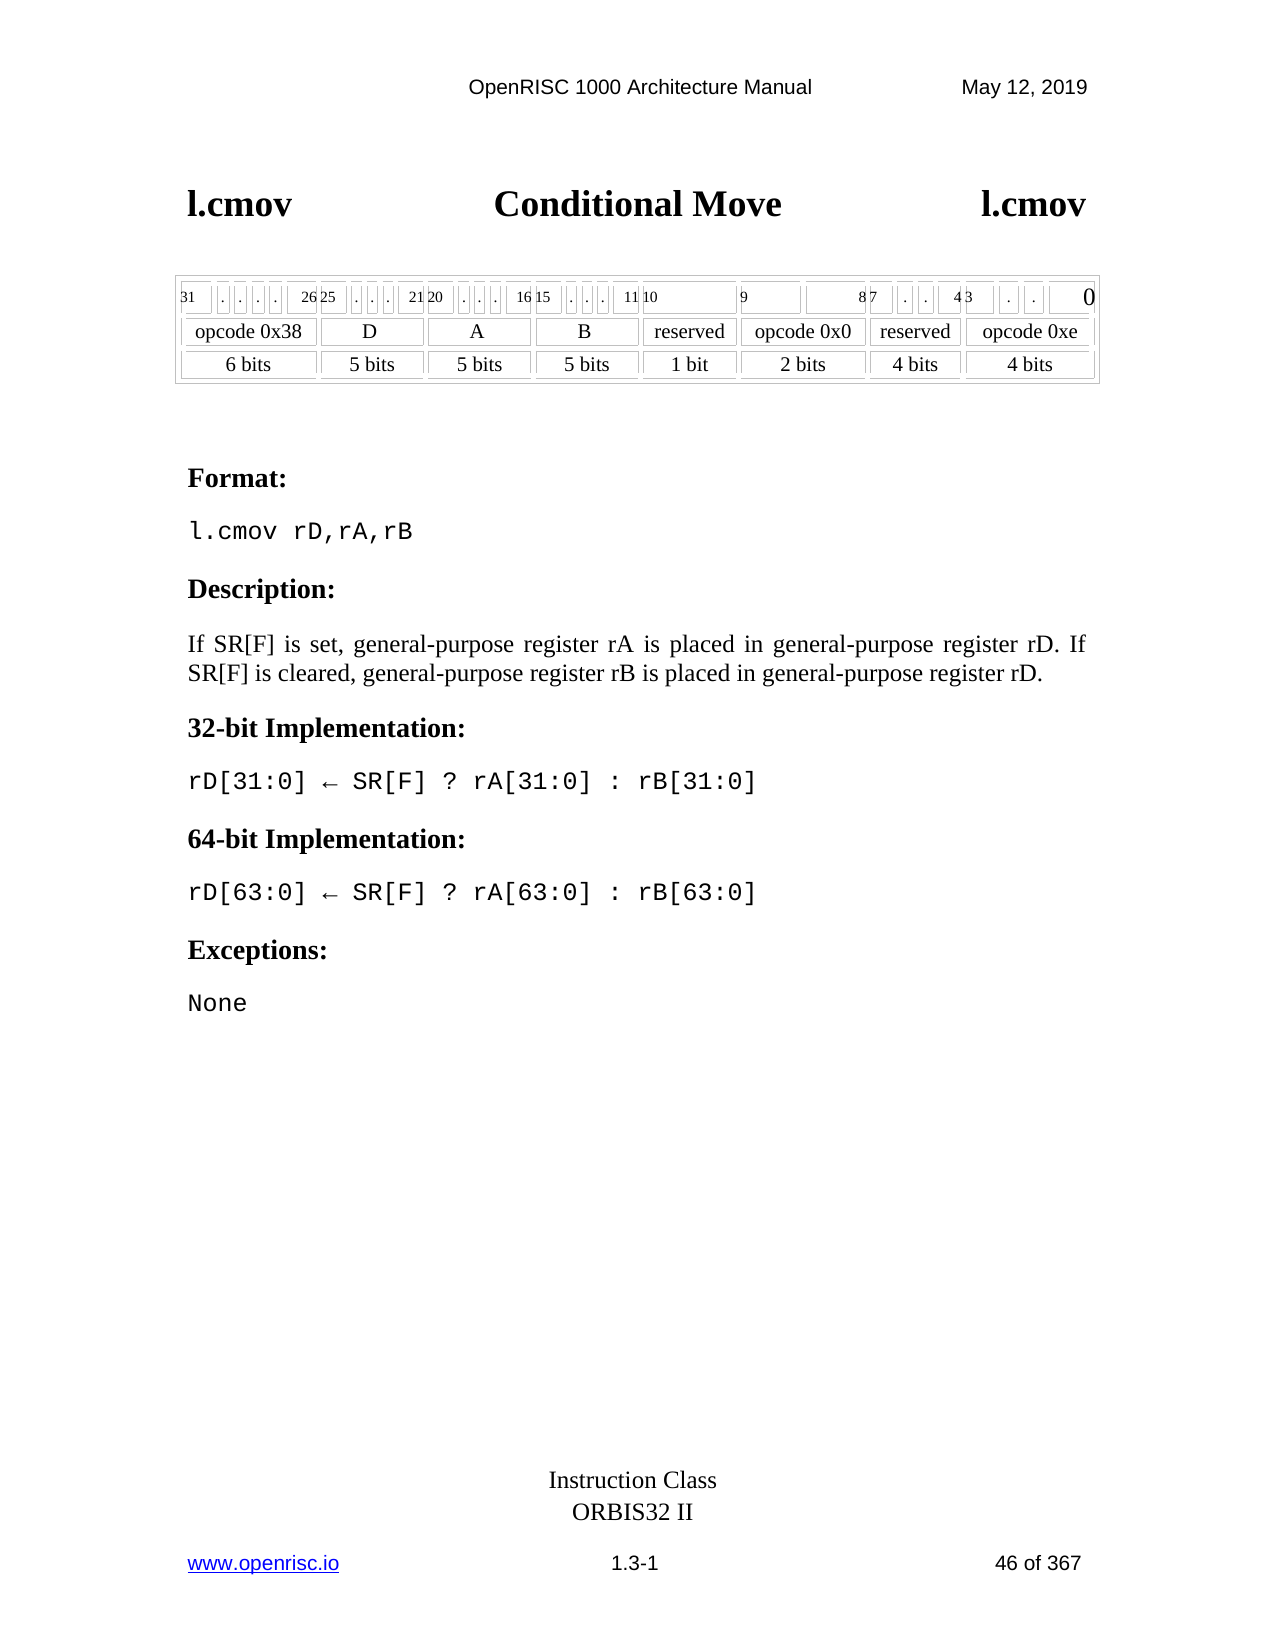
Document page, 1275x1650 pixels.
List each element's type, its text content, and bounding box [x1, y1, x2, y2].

text None [187, 990, 1087, 1019]
text Description: [187, 572, 1087, 604]
text l.cmov rD,rA,rB [187, 518, 1087, 547]
text 64-bit Implementation: [187, 822, 1087, 855]
text If SR[F] is set, general-purpose register rA is placed in general-purpose register rD. If SR[F] is cleared, general-purpose register rB is placed in general-purpose register rD. [187, 629, 1087, 687]
text 32-bit Implementation: [187, 712, 1087, 744]
text rD[31:0] ← SR[F] ? rA[31:0] : rB[31:0] [187, 769, 1087, 797]
text Exceptions: [187, 933, 1087, 965]
text Format: [187, 461, 1087, 493]
text rD[63:0] ← SR[F] ? rA[63:0] : rB[63:0] [187, 880, 1087, 908]
